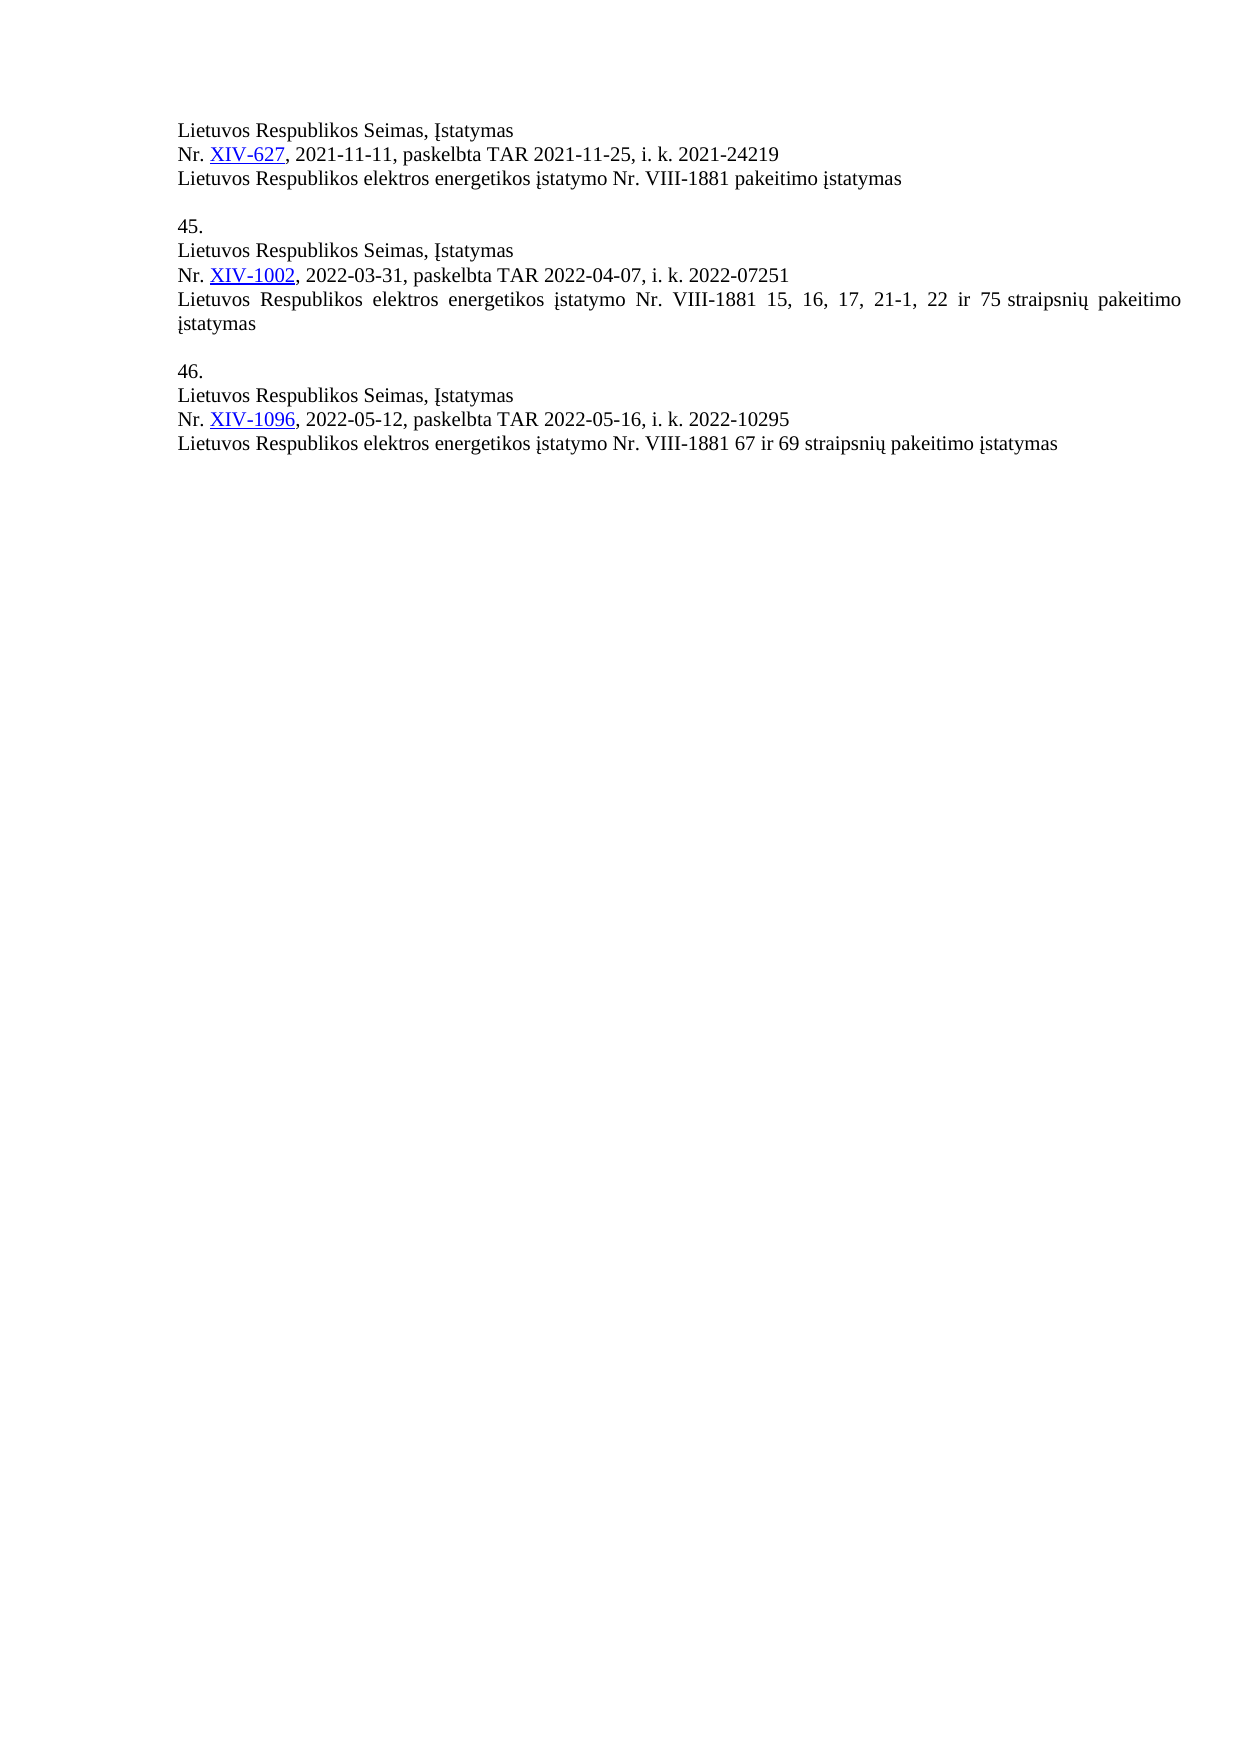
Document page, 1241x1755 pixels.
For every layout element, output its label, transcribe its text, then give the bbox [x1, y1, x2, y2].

text Lietuvos Respublikos Seimas, Įstatymas [177, 238, 1181, 262]
text Nr. XIV-1096, 2022-05-12, paskelbta TAR 2022-05-16, i. k. 2022-10295 [177, 407, 1181, 431]
text Nr. XIV-627, 2021-11-11, paskelbta TAR 2021-11-25, i. k. 2021-24219 [177, 142, 1181, 166]
text 46. [177, 359, 1181, 383]
text Lietuvos Respublikos Seimas, Įstatymas [177, 383, 1181, 407]
text Lietuvos Respublikos Seimas, Įstatymas [177, 118, 1181, 142]
text 45. [177, 214, 1181, 238]
text Lietuvos Respublikos elektros energetikos įstatymo Nr. VIII-1881 pakeitimo įstatymas [177, 166, 1181, 190]
text Lietuvos Respublikos elektros energetikos įstatymo Nr. VIII-1881 67 ir 69 straipsnių pakeitimo įstatymas [177, 431, 1181, 455]
text Lietuvos Respublikos elektros energetikos įstatymo Nr. VIII-1881 15, 16, 17, 21-1, 22 ir 75 straipsnių pakeitimo įstatymas [177, 287, 1181, 335]
text Nr. XIV-1002, 2022-03-31, paskelbta TAR 2022-04-07, i. k. 2022-07251 [177, 262, 1181, 287]
